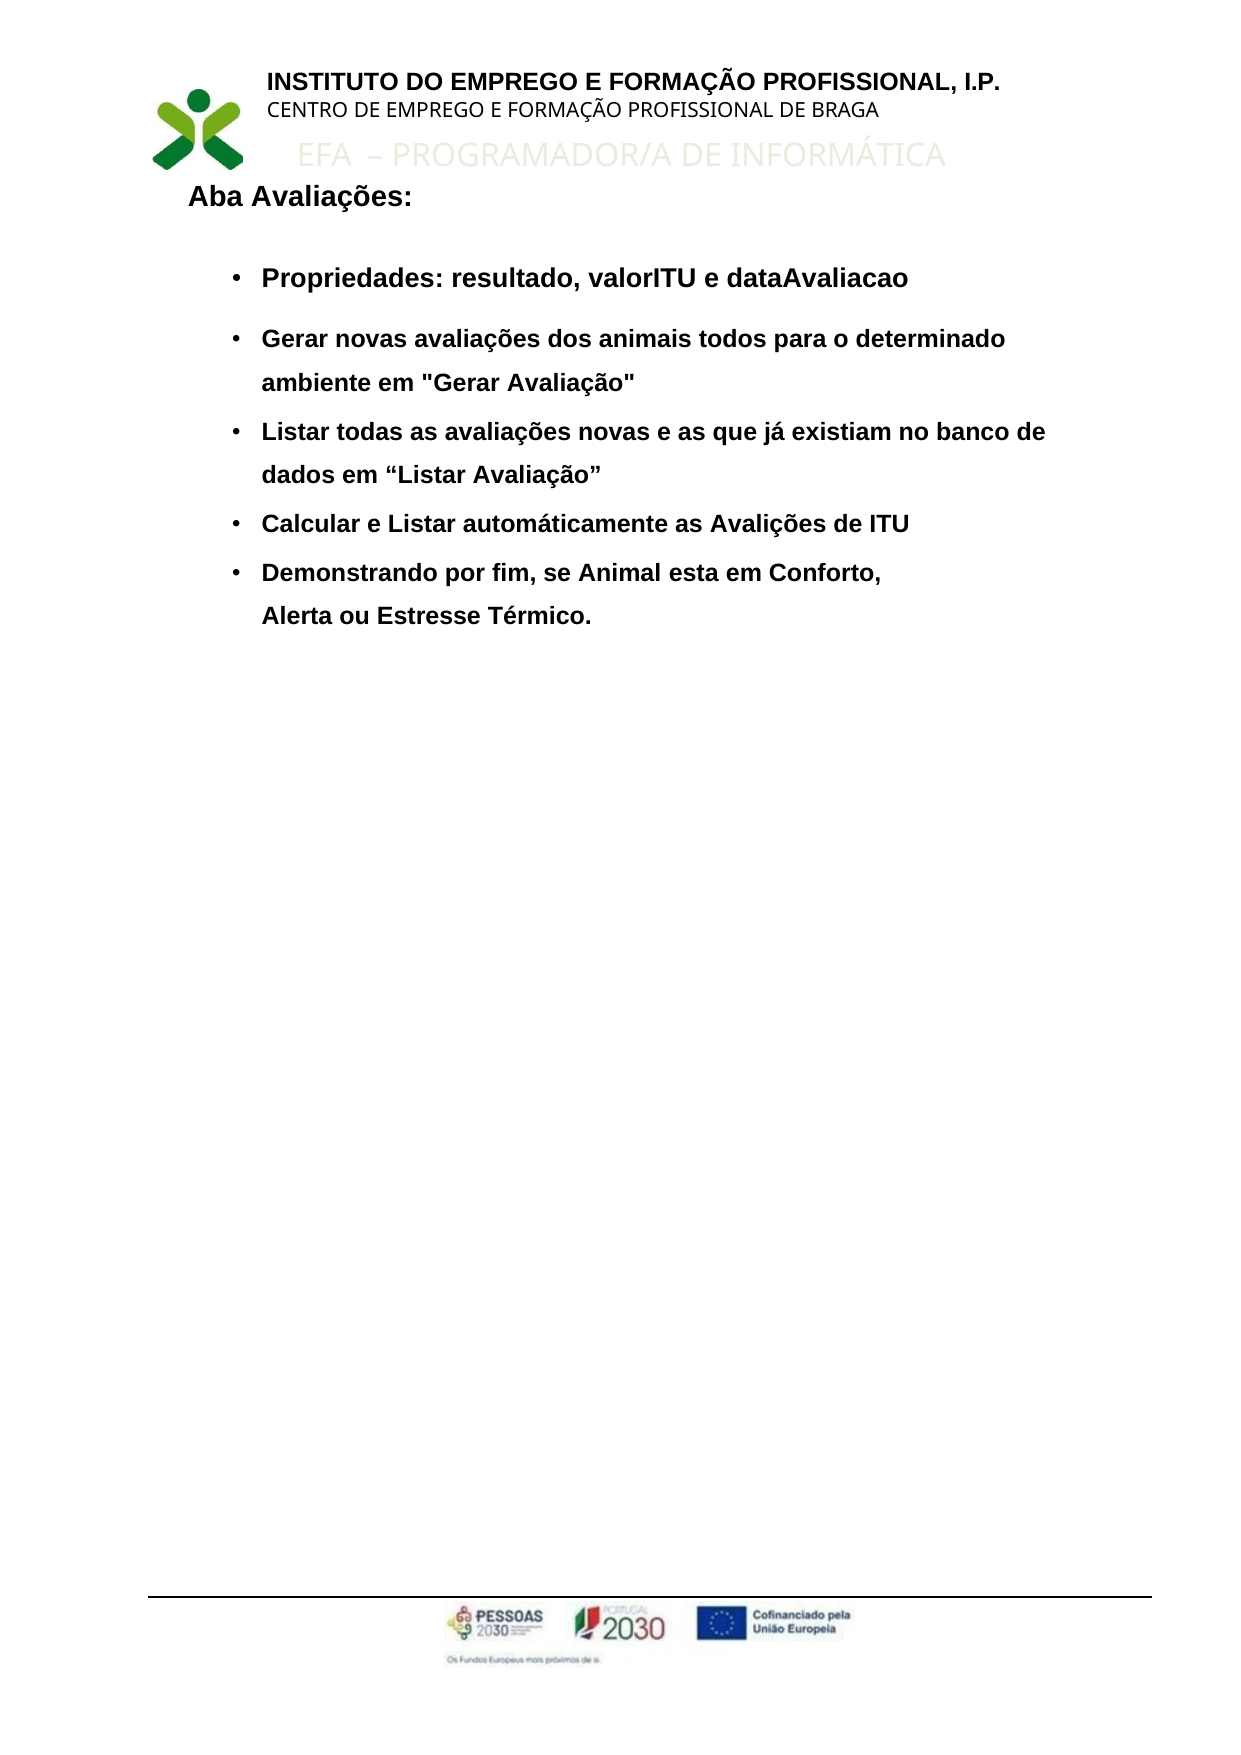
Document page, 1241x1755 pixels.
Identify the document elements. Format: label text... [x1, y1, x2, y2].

list Calcular e Listar automáticamente as Avalições de ITU [232, 509, 1053, 537]
list Gerar novas avaliações dos animais todos para o determinado ambiente em "Gerar Avaliação" [232, 324, 1053, 396]
list Demonstrando por fim, se Animal esta em Conforto, Alerta ou Estresse Térmico. [232, 558, 1053, 629]
picture [444, 1601, 855, 1668]
list Propriedades: resultado, valorITU e dataAvaliacao [232, 262, 1053, 293]
picture [152, 89, 243, 170]
subtitle Aba Avaliações: [188, 179, 1053, 213]
list Listar todas as avaliações novas e as que já existiam no banco de dados em “Listar Avaliação” [232, 417, 1053, 488]
